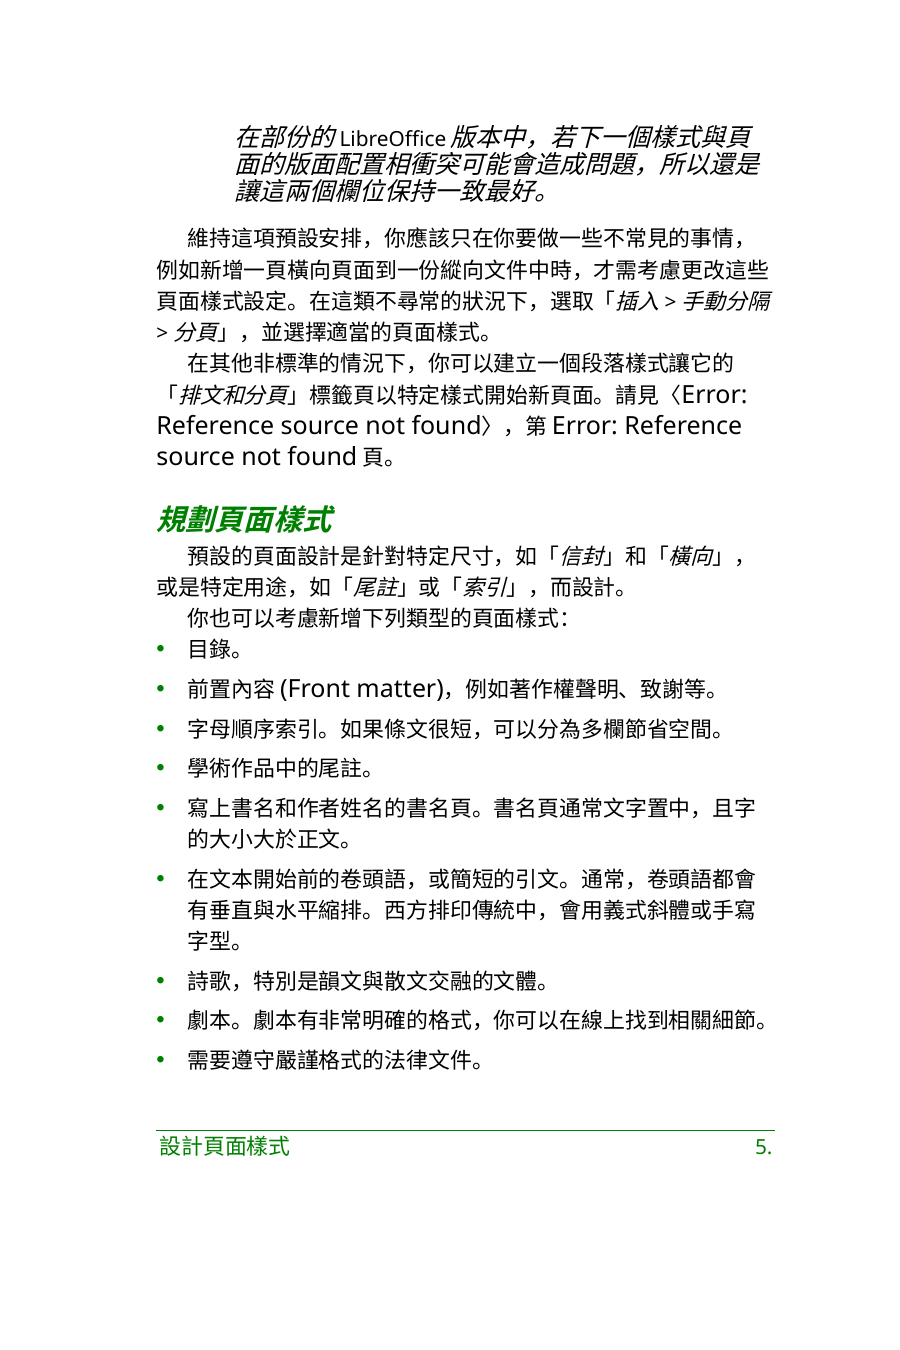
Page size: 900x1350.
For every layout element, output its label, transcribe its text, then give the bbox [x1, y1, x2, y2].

text 預設的頁面設計是針對特定尺寸，如「信封」和「橫向」，或是特定用途，如「尾註」或「索引」，而設計。 [156, 539, 775, 602]
list 詩歌，特別是韻文與散文交融的文體。 [156, 964, 775, 995]
text 在其他非標準的情況下，你可以建立一個段落樣式讓它的「排文和分頁」標籤頁以特定樣式開始新頁面。請見〈Error: Reference source not found〉，第Error: Reference source not found頁。 [156, 347, 775, 472]
list 學術作品中的尾註。 [156, 752, 775, 783]
subtitle 規劃頁面樣式 [156, 497, 775, 539]
text 在部份的LibreOffice版本中，若下一個樣式與頁面的版面配置相衝突可能會造成問題，所以還是讓這兩個欄位保持一致最好。 [234, 125, 775, 206]
text 你也可以考慮新增下列類型的頁面樣式： [156, 602, 775, 633]
text 維持這項預設安排，你應該只在你要做一些不常見的事情，例如新增一頁橫向頁面到一份縱向文件中時，才需考慮更改這些頁面樣式設定。在這類不尋常的狀況下，選取「插入 > 手動分隔 > 分頁」，並選擇適當的頁面樣式。 [156, 222, 775, 347]
list 需要遵守嚴謹格式的法律文件。 [156, 1043, 775, 1074]
list 劇本。劇本有非常明確的格式，你可以在線上找到相關細節。 [156, 1004, 775, 1035]
list 前置內容 (Front matter)，例如著作權聲明、致謝等。 [156, 672, 775, 704]
list 目錄。 [156, 633, 775, 664]
list 在文本開始前的卷頭語，或簡短的引文。通常，卷頭語都會有垂直與水平縮排。西方排印傳統中，會用義式斜體或手寫字型。 [156, 862, 775, 956]
list 寫上書名和作者姓名的書名頁。書名頁通常文字置中，且字的大小大於正文。 [156, 791, 775, 854]
list 字母順序索引。如果條文很短，可以分為多欄節省空間。 [156, 712, 775, 743]
